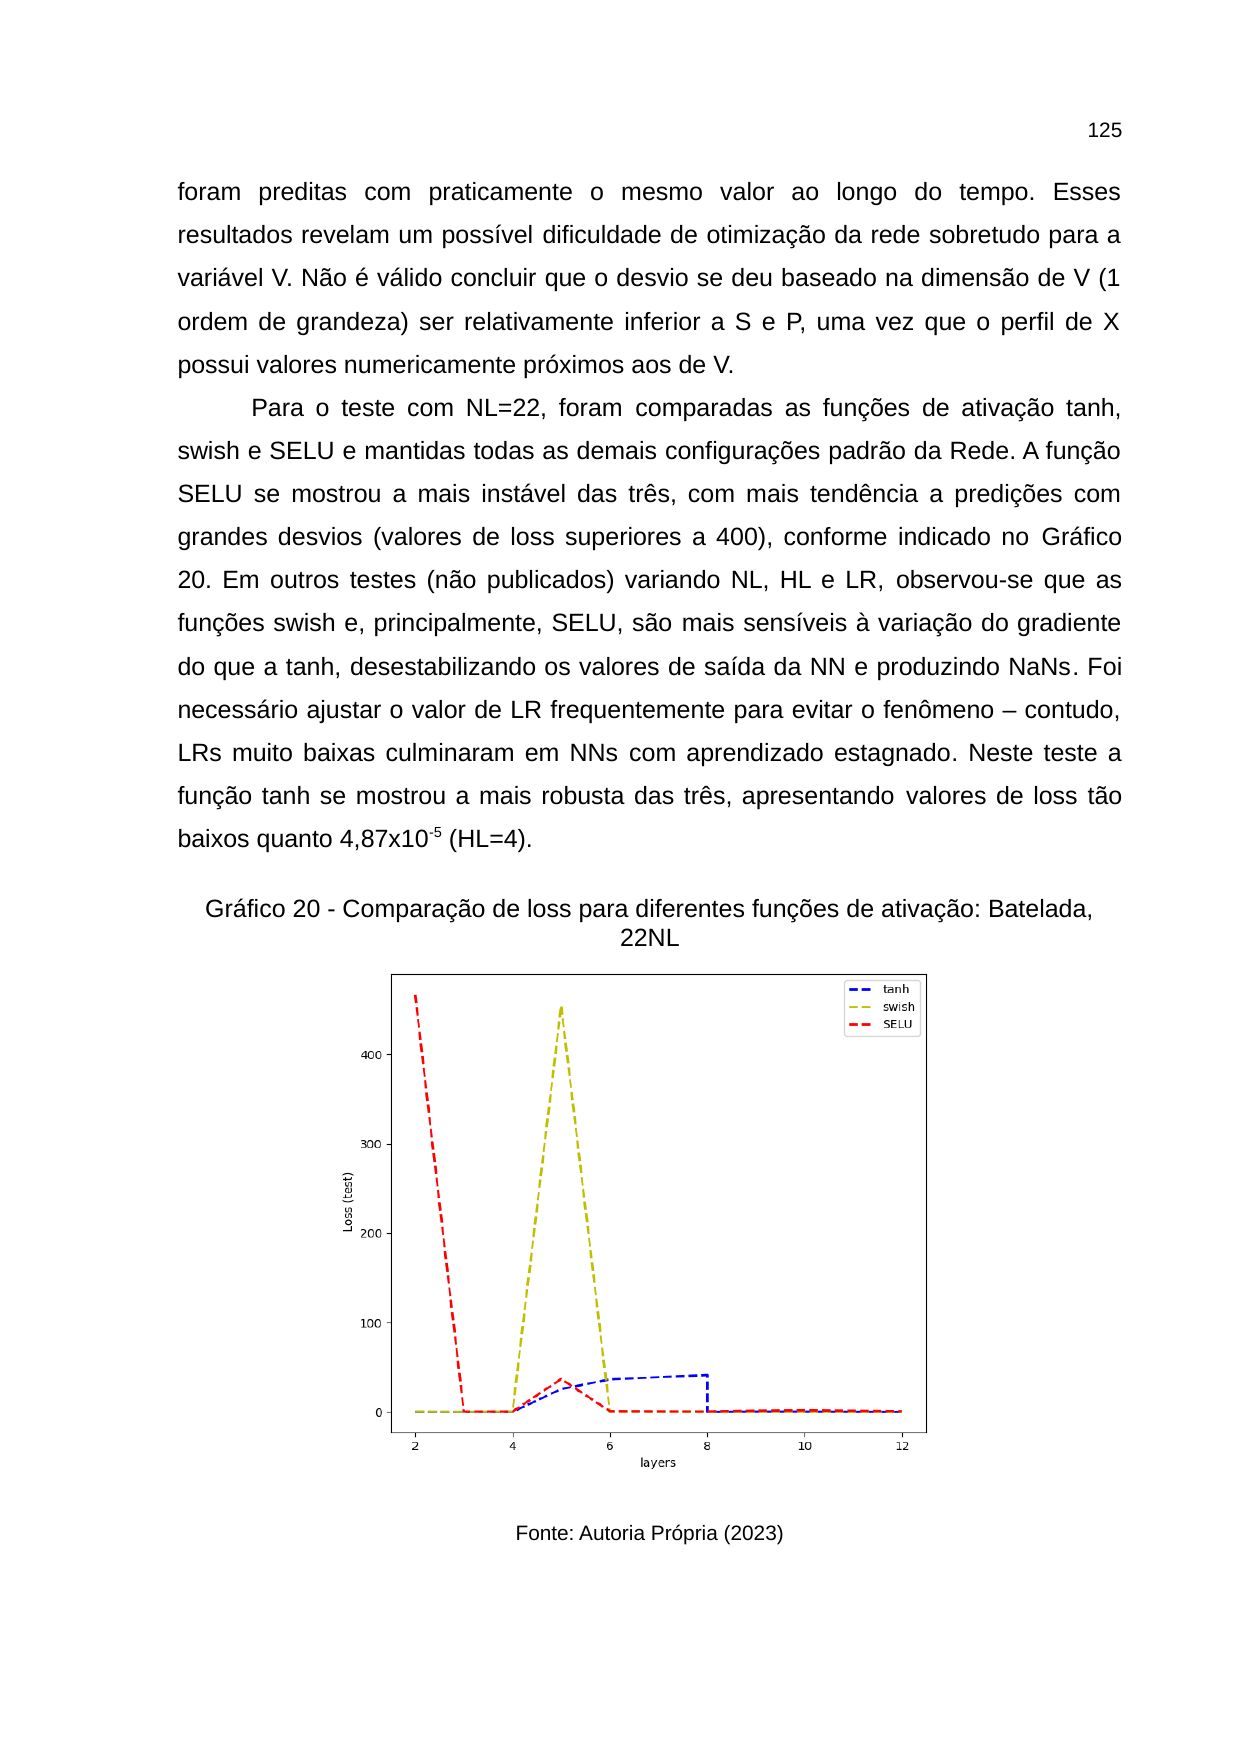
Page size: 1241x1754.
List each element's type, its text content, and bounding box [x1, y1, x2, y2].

text Para o teste com NL=22, foram comparadas as funções de ativação tanh, swish e SELU e mantidas todas as demais configurações padrão da Rede. A função SELU se mostrou a mais instável das três, com mais tendência a predições com grandes desvios (valores de loss superiores a 400), conforme indicado no Gráfico 20. Em outros testes (não publicados) variando NL, HL e LR, observou-se que as funções swish e, principalmente, SELU, são mais sensíveis à variação do gradiente do que a tanh, desestabilizando os valores de saída da NN e produzindo NaNs. Foi necessário ajustar o valor de LR frequentemente para evitar o fenômeno – contudo, LRs muito baixas culminaram em NNs com aprendizado estagnado. Neste teste a função tanh se mostrou a mais robusta das três, apresentando valores de loss tão baixos quanto 4,87x10-5 (HL=4). [177, 393, 1122, 853]
text Gráfico 20 - Comparação de loss para diferentes funções de ativação: Batelada, 22NL [176, 894, 1123, 952]
picture [304, 951, 995, 1482]
text foram preditas com praticamente o mesmo valor ao longo do tempo. Esses resultados revelam um possível dificuldade de otimização da rede sobretudo para a variável V. Não é válido concluir que o desvio se deu baseado na dimensão de V (1 ordem de grandeza) ser relativamente inferior a S e P, uma vez que o perfil de X possui valores numericamente próximos aos de V. [177, 177, 1122, 378]
text Fonte: Autoria Própria (2023) [177, 1521, 1122, 1545]
